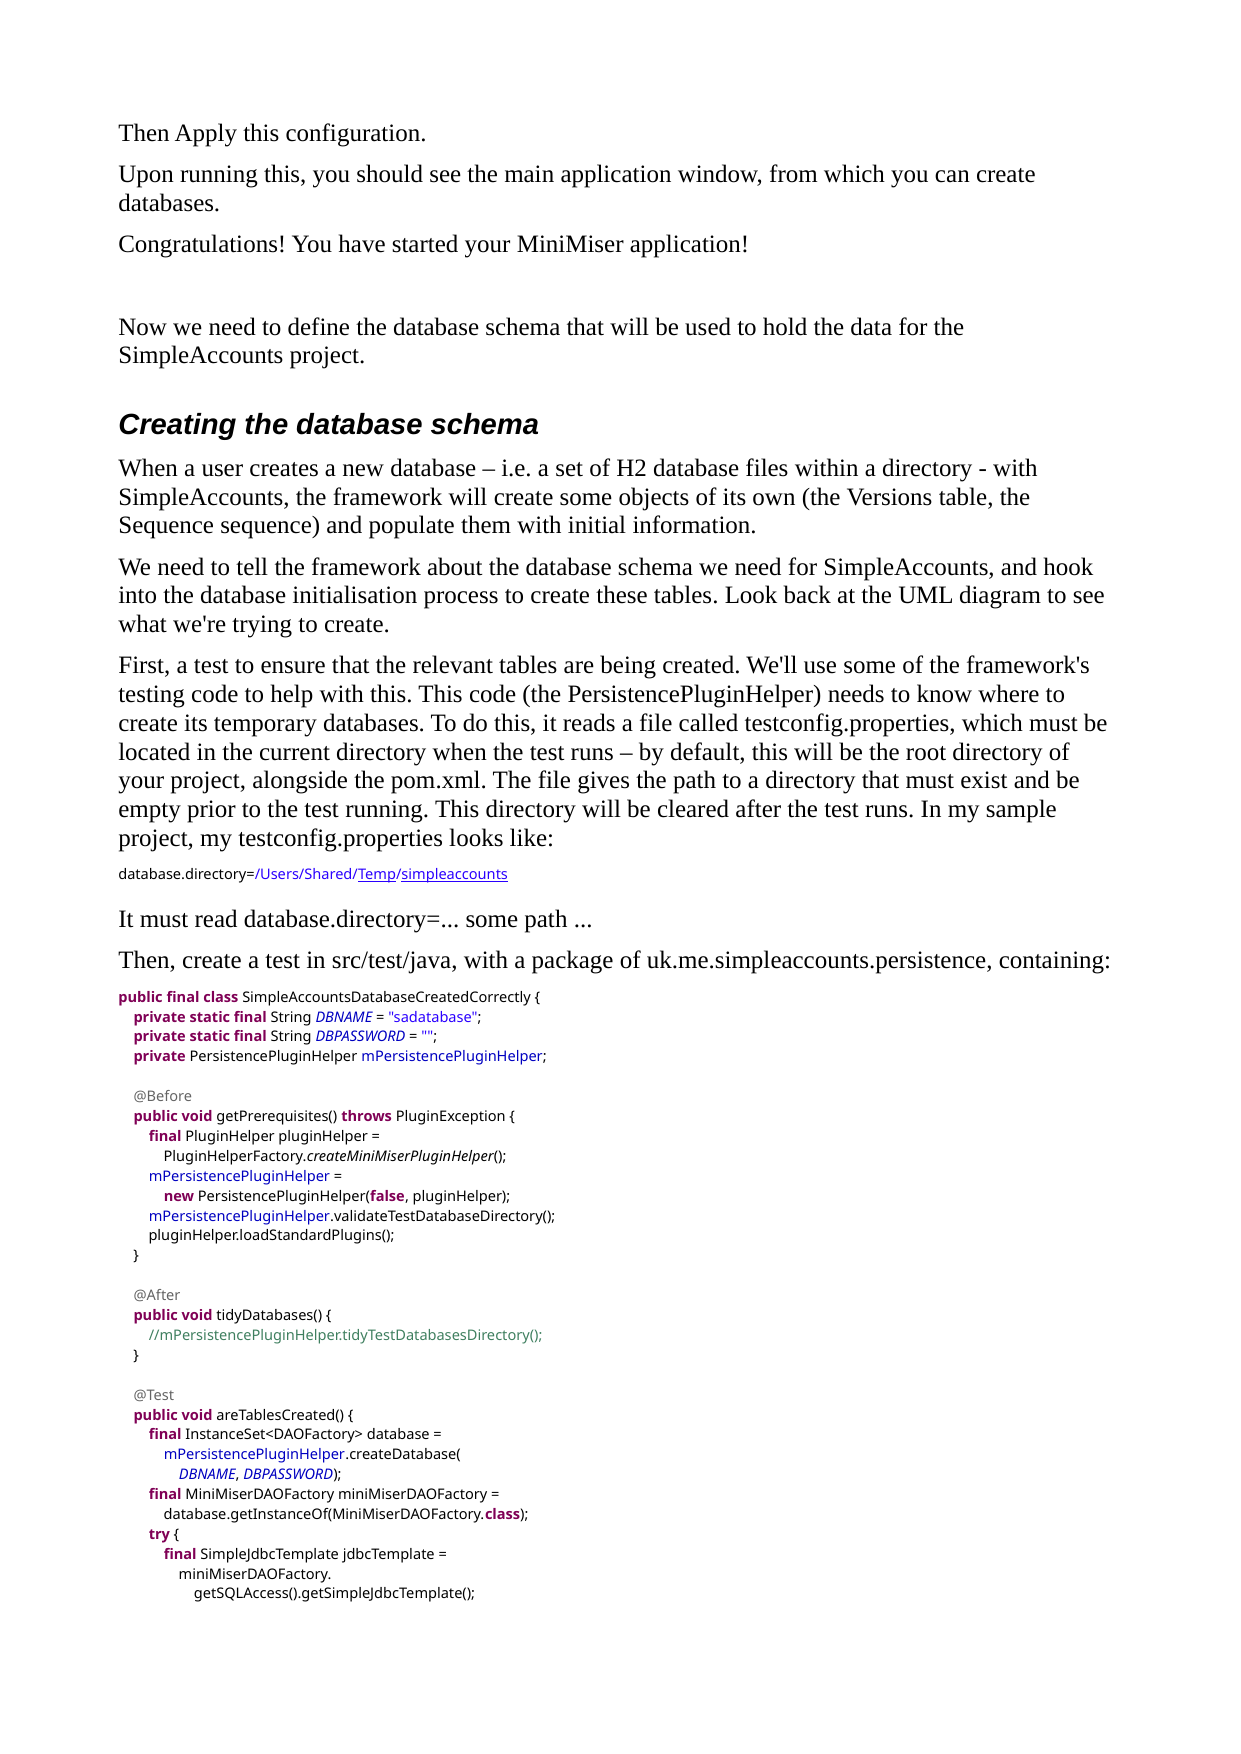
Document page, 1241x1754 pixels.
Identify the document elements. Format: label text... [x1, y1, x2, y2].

text First, a test to ensure that the relevant tables are being created. We'll use some of the framework's testing code to help with this. This code (the PersistencePluginHelper) needs to know where to create its temporary databases. To do this, it reads a file called testconfig.properties, which must be located in the current directory when the test runs – by default, this will be the root directory of your project, alongside the pom.xml. The file gives the path to a directory that must exist and be empty prior to the test running. This directory will be cleared after the test runs. In my sample project, my testconfig.properties looks like: [118, 650, 1122, 852]
text private PersistencePluginHelper mPersistencePluginHelper; [118, 1046, 1122, 1066]
text public void areTablesCreated() { [118, 1404, 1122, 1424]
text public void tidyDatabases() { [118, 1305, 1122, 1325]
text Then Apply this configuration. [118, 118, 1122, 147]
text mPersistencePluginHelper.createDatabase( [118, 1444, 1122, 1464]
text @After [118, 1285, 1122, 1305]
text @Before [118, 1086, 1122, 1106]
text try { [118, 1524, 1122, 1543]
text We need to tell the framework about the database schema we need for SimpleAccounts, and hook into the database initialisation process to create these tables. Look back at the UML diagram to see what we're trying to create. [118, 552, 1122, 638]
text private static final String DBNAME = "sadatabase"; [118, 1006, 1122, 1026]
text getSQLAccess().getSimpleJdbcTemplate(); [118, 1583, 1122, 1603]
text DBNAME, DBPASSWORD); [118, 1464, 1122, 1484]
text public void getPrerequisites() throws PluginException { [118, 1106, 1122, 1126]
text final MiniMiserDAOFactory miniMiserDAOFactory = [118, 1484, 1122, 1504]
text public final class SimpleAccountsDatabaseCreatedCorrectly { [118, 986, 1122, 1006]
text private static final String DBPASSWORD = ""; [118, 1026, 1122, 1046]
text } [118, 1344, 1122, 1364]
text database.directory=/Users/Shared/Temp/simpleaccounts [118, 864, 1122, 884]
text final InstanceSet<DAOFactory> database = [118, 1424, 1122, 1444]
text Congratulations! You have started your MiniMiser application! [118, 229, 1122, 258]
text PluginHelperFactory.createMiniMiserPluginHelper(); [118, 1146, 1122, 1166]
text miniMiserDAOFactory. [118, 1563, 1122, 1583]
text mPersistencePluginHelper.validateTestDatabaseDirectory(); [118, 1205, 1122, 1225]
text pluginHelper.loadStandardPlugins(); [118, 1225, 1122, 1245]
text @Test [118, 1384, 1122, 1404]
text mPersistencePluginHelper = [118, 1166, 1122, 1185]
text Now we need to define the database schema that will be used to hold the data for the SimpleAccounts project. [118, 312, 1122, 369]
text final PluginHelper pluginHelper = [118, 1126, 1122, 1146]
text Upon running this, you should see the main application window, from which you can create databases. [118, 159, 1122, 217]
text Then, create a test in src/test/java, with a package of uk.me.simpleaccounts.persistence, containing: [118, 945, 1122, 974]
text final SimpleJdbcTemplate jdbcTemplate = [118, 1543, 1122, 1563]
text //mPersistencePluginHelper.tidyTestDatabasesDirectory(); [118, 1325, 1122, 1344]
subtitle Creating the database schema [118, 407, 1122, 440]
text It must read database.directory=... some path ... [118, 904, 1122, 933]
text new PersistencePluginHelper(false, pluginHelper); [118, 1185, 1122, 1205]
text database.getInstanceOf(MiniMiserDAOFactory.class); [118, 1504, 1122, 1524]
text } [118, 1245, 1122, 1265]
text When a user creates a new database – i.e. a set of H2 database files within a directory - with SimpleAccounts, the framework will create some objects of its own (the Versions table, the Sequence sequence) and populate them with initial information. [118, 453, 1122, 539]
